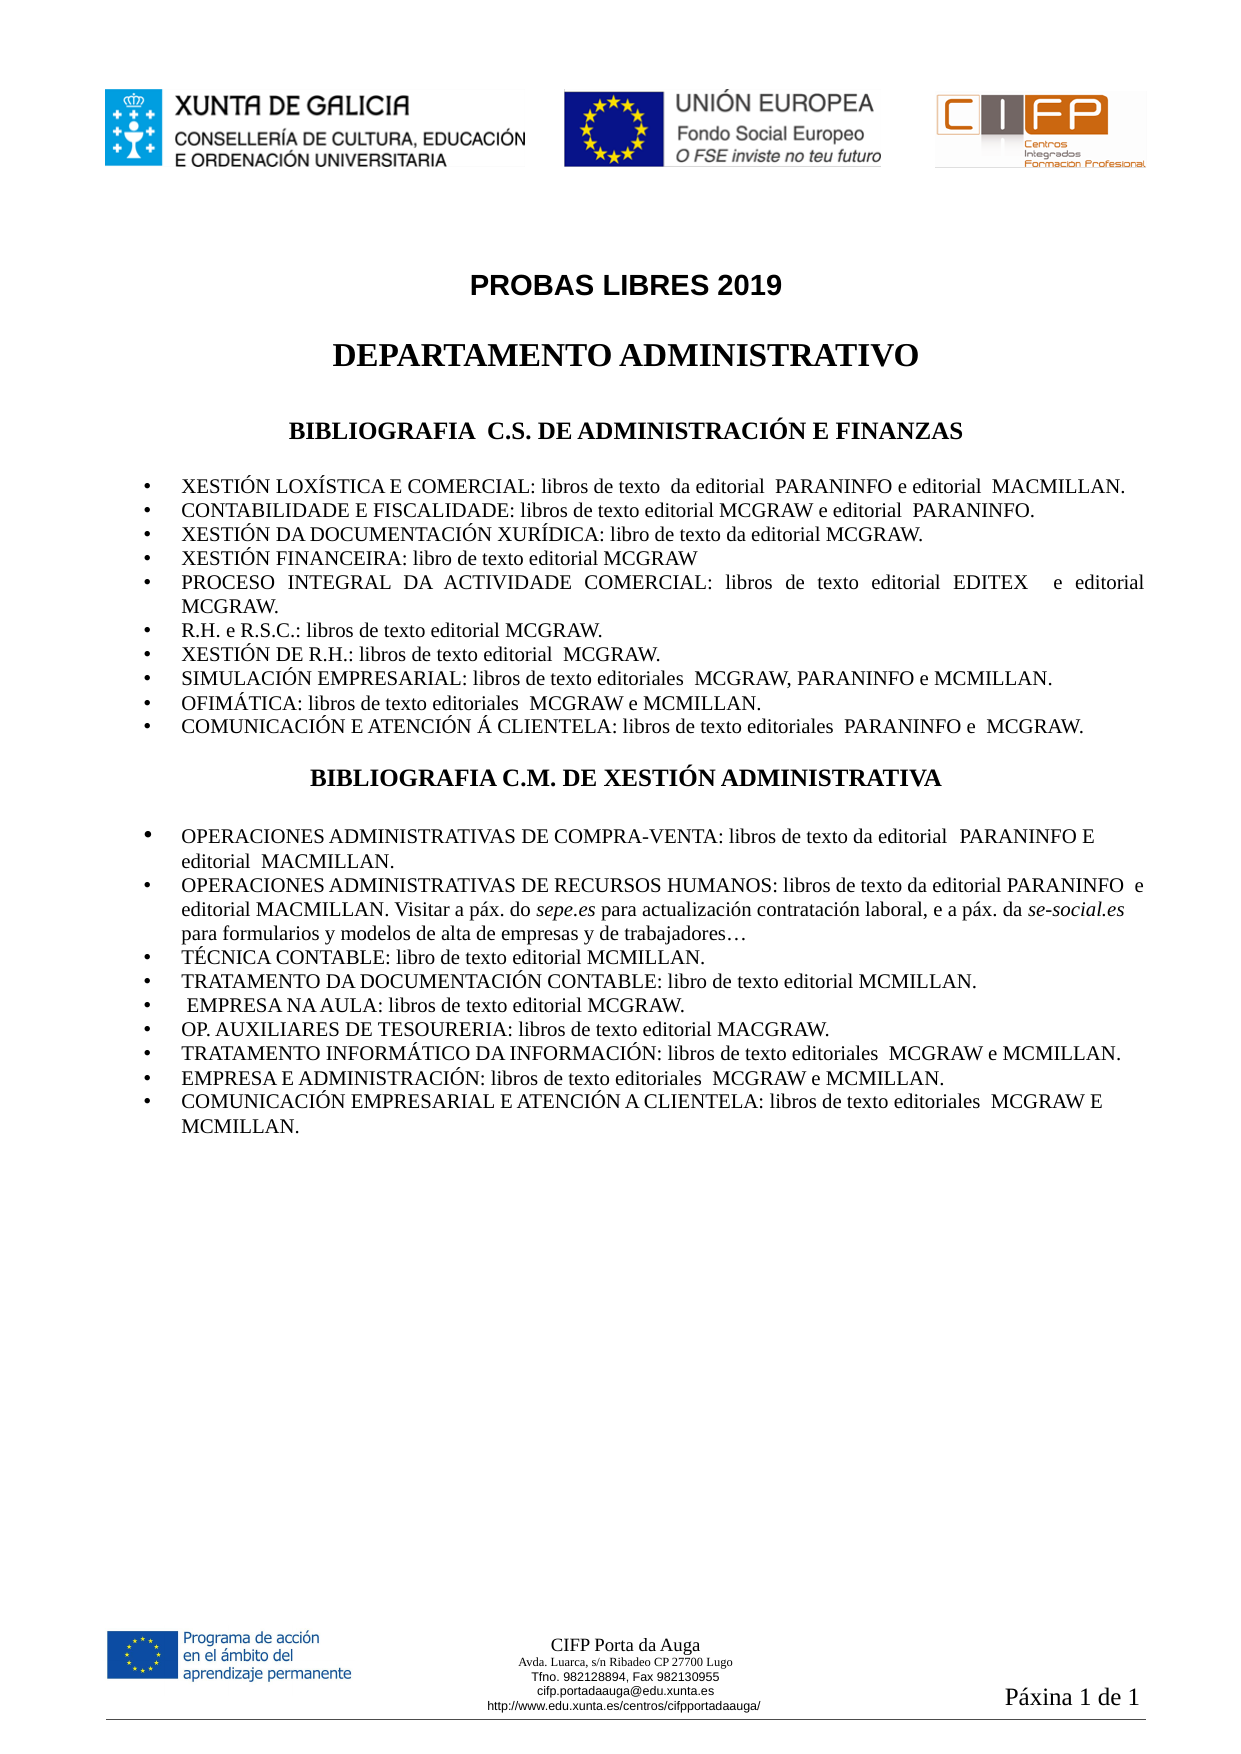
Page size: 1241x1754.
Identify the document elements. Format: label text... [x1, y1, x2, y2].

picture [114, 144, 121, 152]
picture [130, 110, 138, 119]
picture [104, 88, 526, 168]
picture [146, 127, 154, 135]
text BIBLIOGRAFIA C.M. DE XESTIÓN ADMINISTRATIVA [106, 763, 1146, 791]
list TRATAMENTO INFORMÁTICO DA INFORMACIÓN: libros de texto editoriales MCGRAW e MCMILLAN. [144, 1041, 1146, 1065]
list TÉCNICA CONTABLE: libro de texto editorial MCMILLAN. [144, 945, 1146, 969]
picture [146, 110, 154, 119]
list OFIMÁTICA: libros de texto editoriales MCGRAW e MCMILLAN. [144, 690, 1146, 714]
picture [125, 122, 143, 158]
picture [114, 127, 121, 135]
list XESTIÓN DE R.H.: libros de texto editorial MCGRAW. [144, 642, 1146, 666]
list R.H. e R.S.C.: libros de texto editorial MCGRAW. [144, 618, 1146, 642]
list SIMULACIÓN EMPRESARIAL: libros de texto editoriales MCGRAW, PARANINFO e MCMILLAN. [144, 666, 1146, 690]
list COMUNICACIÓN EMPRESARIAL E ATENCIÓN A CLIENTELA: libros de texto editoriales MCGRAW E MCMILLAN. [144, 1089, 1146, 1138]
list COMUNICACIÓN E ATENCIÓN Á CLIENTELA: libros de texto editoriales PARANINFO e MCGRAW. [144, 714, 1146, 738]
list OPERACIONES ADMINISTRATIVAS DE COMPRA-VENTA: libros de texto da editorial PARANINFO E editorial MACMILLAN. [144, 820, 1146, 873]
list XESTIÓN LOXÍSTICA E COMERCIAL: libros de texto da editorial PARANINFO e editorial MACMILLAN. [144, 474, 1146, 498]
list OPERACIONES ADMINISTRATIVAS DE RECURSOS HUMANOS: libros de texto da editorial PARANINFO e editorial MACMILLAN. Visitar a páx. do sepe.es para actualización contratación laboral, e a páx. da se-social.es para formularios y modelos de alta de empresas y de trabajadores… [144, 873, 1146, 945]
picture [147, 144, 154, 152]
list OP. AUXILIARES DE TESOURERIA: libros de texto editorial MACGRAW. [144, 1017, 1146, 1041]
list PROCESO INTEGRAL DA ACTIVIDADE COMERCIAL: libros de texto editorial EDITEX e editorial MCGRAW. [144, 570, 1146, 618]
list CONTABILIDADE E FISCALIDADE: libros de texto editorial MCGRAW e editorial PARANINFO. [144, 498, 1146, 522]
list XESTIÓN FINANCEIRA: libro de texto editorial MCGRAW [144, 546, 1146, 570]
list TRATAMENTO DA DOCUMENTACIÓN CONTABLE: libro de texto editorial MCMILLAN. [144, 969, 1146, 993]
picture [563, 88, 882, 168]
text PROBAS LIBRES 2019 [106, 268, 1146, 301]
list EMPRESA NA AULA: libros de texto editorial MCGRAW. [144, 993, 1146, 1017]
list XESTIÓN DA DOCUMENTACIÓN XURÍDICA: libro de texto da editorial MCGRAW. [144, 522, 1146, 546]
text BIBLIOGRAFIA C.S. DE ADMINISTRACIÓN E FINANZAS [106, 416, 1146, 445]
picture [114, 110, 121, 119]
picture [934, 90, 1147, 168]
picture [102, 1625, 356, 1696]
text DEPARTAMENTO ADMINISTRATIVO [106, 335, 1146, 373]
list EMPRESA E ADMINISTRACIÓN: libros de texto editoriales MCGRAW e MCMILLAN. [144, 1065, 1146, 1089]
